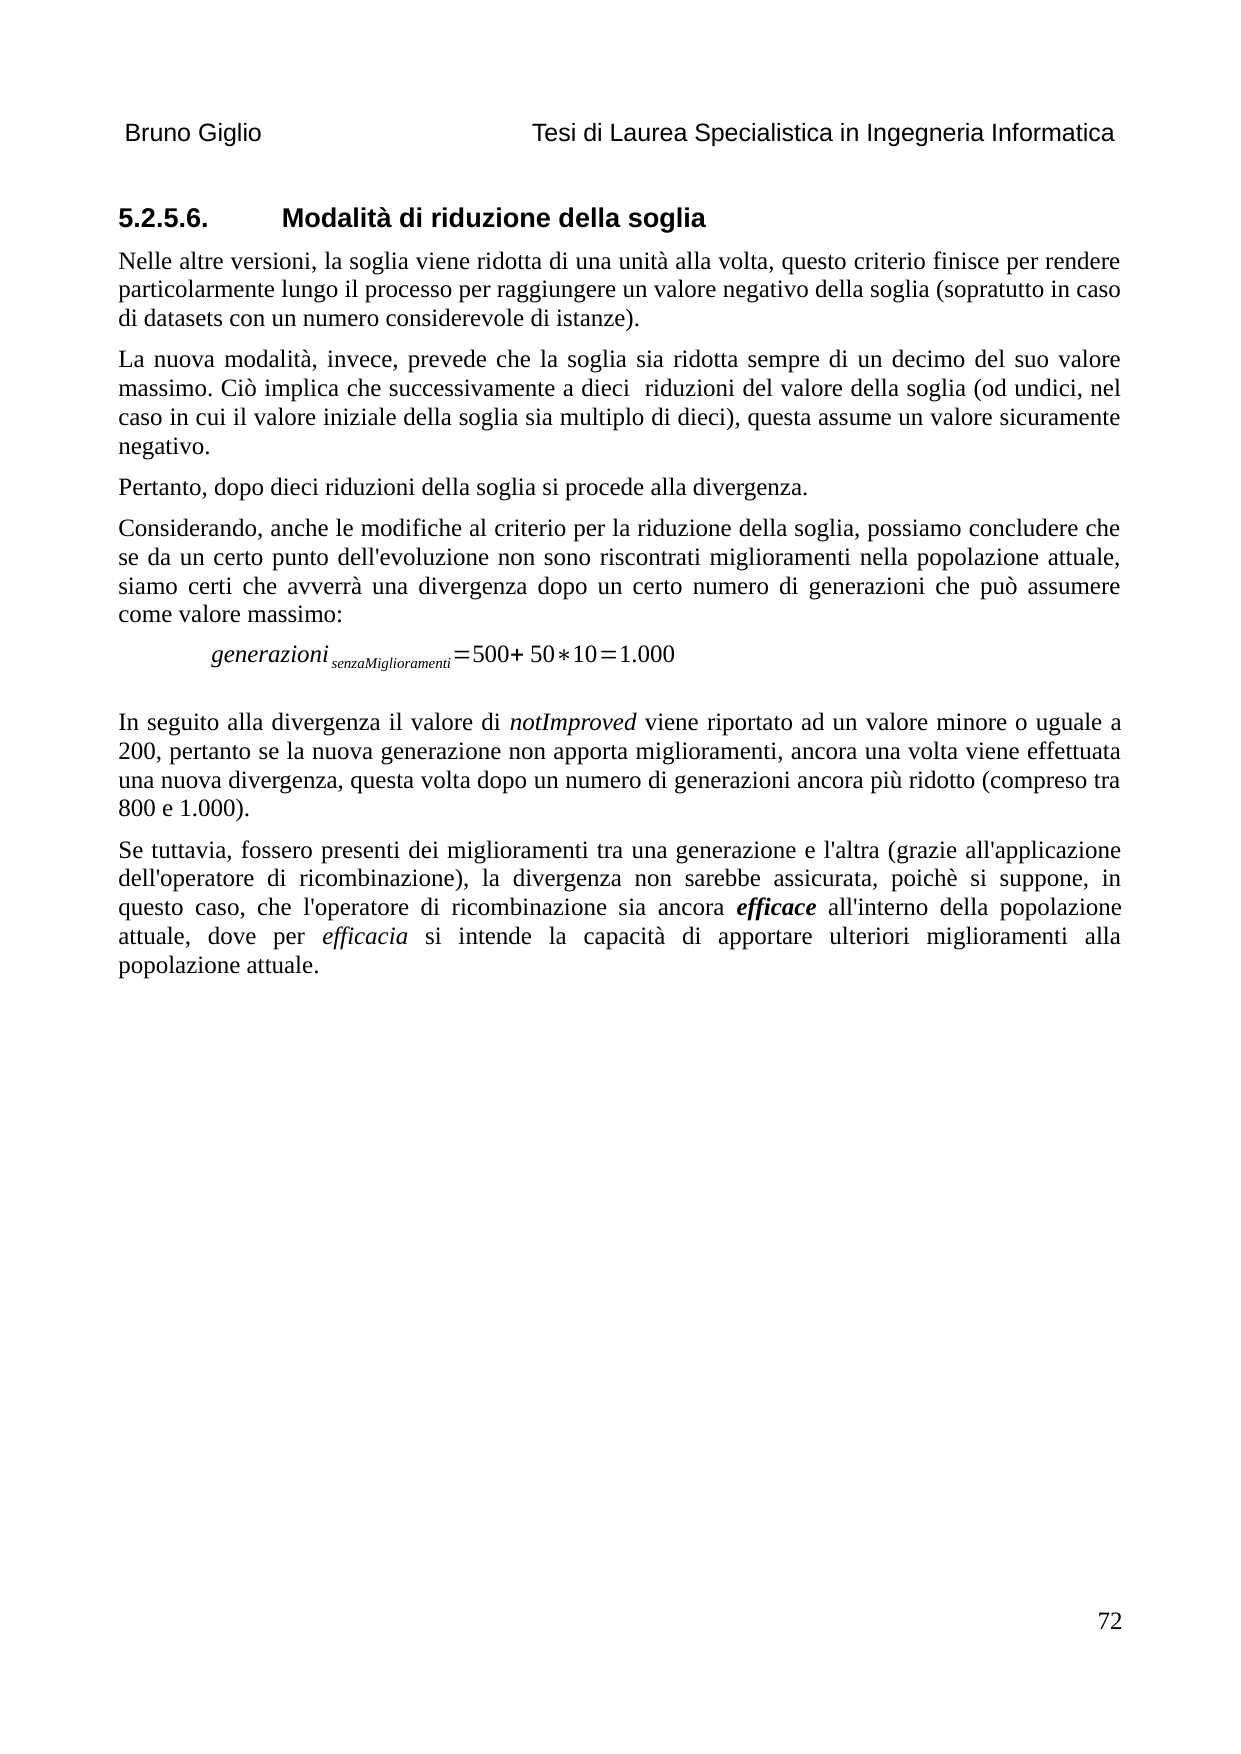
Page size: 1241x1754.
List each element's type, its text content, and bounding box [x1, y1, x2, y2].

text Nelle altre versioni, la soglia viene ridotta di una unità alla volta, questo criterio finisce per rendere particolarmente lungo il processo per raggiungere un valore negativo della soglia (sopratutto in caso di datasets con un numero considerevole di istanze). [118, 246, 1122, 332]
text La nuova modalità, invece, prevede che la soglia sia ridotta sempre di un decimo del suo valore massimo. Ciò implica che successivamente a dieci riduzioni del valore della soglia (od undici, nel caso in cui il valore iniziale della soglia sia multiplo di dieci), questa assume un valore sicuramente negativo. [118, 344, 1122, 459]
subtitle Modalità di riduzione della soglia [118, 202, 1122, 233]
text Considerando, anche le modifiche al criterio per la riduzione della soglia, possiamo concludere che se da un certo punto dell'evoluzione non sono riscontrati miglioramenti nella popolazione attuale, siamo certi che avverrà una divergenza dopo un certo numero di generazioni che può assumere come valore massimo: [118, 513, 1122, 628]
text Pertanto, dopo dieci riduzioni della soglia si procede alla divergenza. [118, 472, 1122, 501]
text In seguito alla divergenza il valore di notImproved viene riportato ad un valore minore o uguale a 200, pertanto se la nuova generazione non apporta miglioramenti, ancora una volta viene effettuata una nuova divergenza, questa volta dopo un numero di generazioni ancora più ridotto (compreso tra 800 e 1.000). [118, 707, 1122, 822]
text Se tuttavia, fossero presenti dei miglioramenti tra una generazione e l'altra (grazie all'applicazione dell'operatore di ricombinazione), la divergenza non sarebbe assicurata, poichè si suppone, in questo caso, che l'operatore di ricombinazione sia ancora efficace all'interno della popolazione attuale, dove per efficacia si intende la capacità di apportare ulteriori miglioramenti alla popolazione attuale. [118, 835, 1122, 978]
